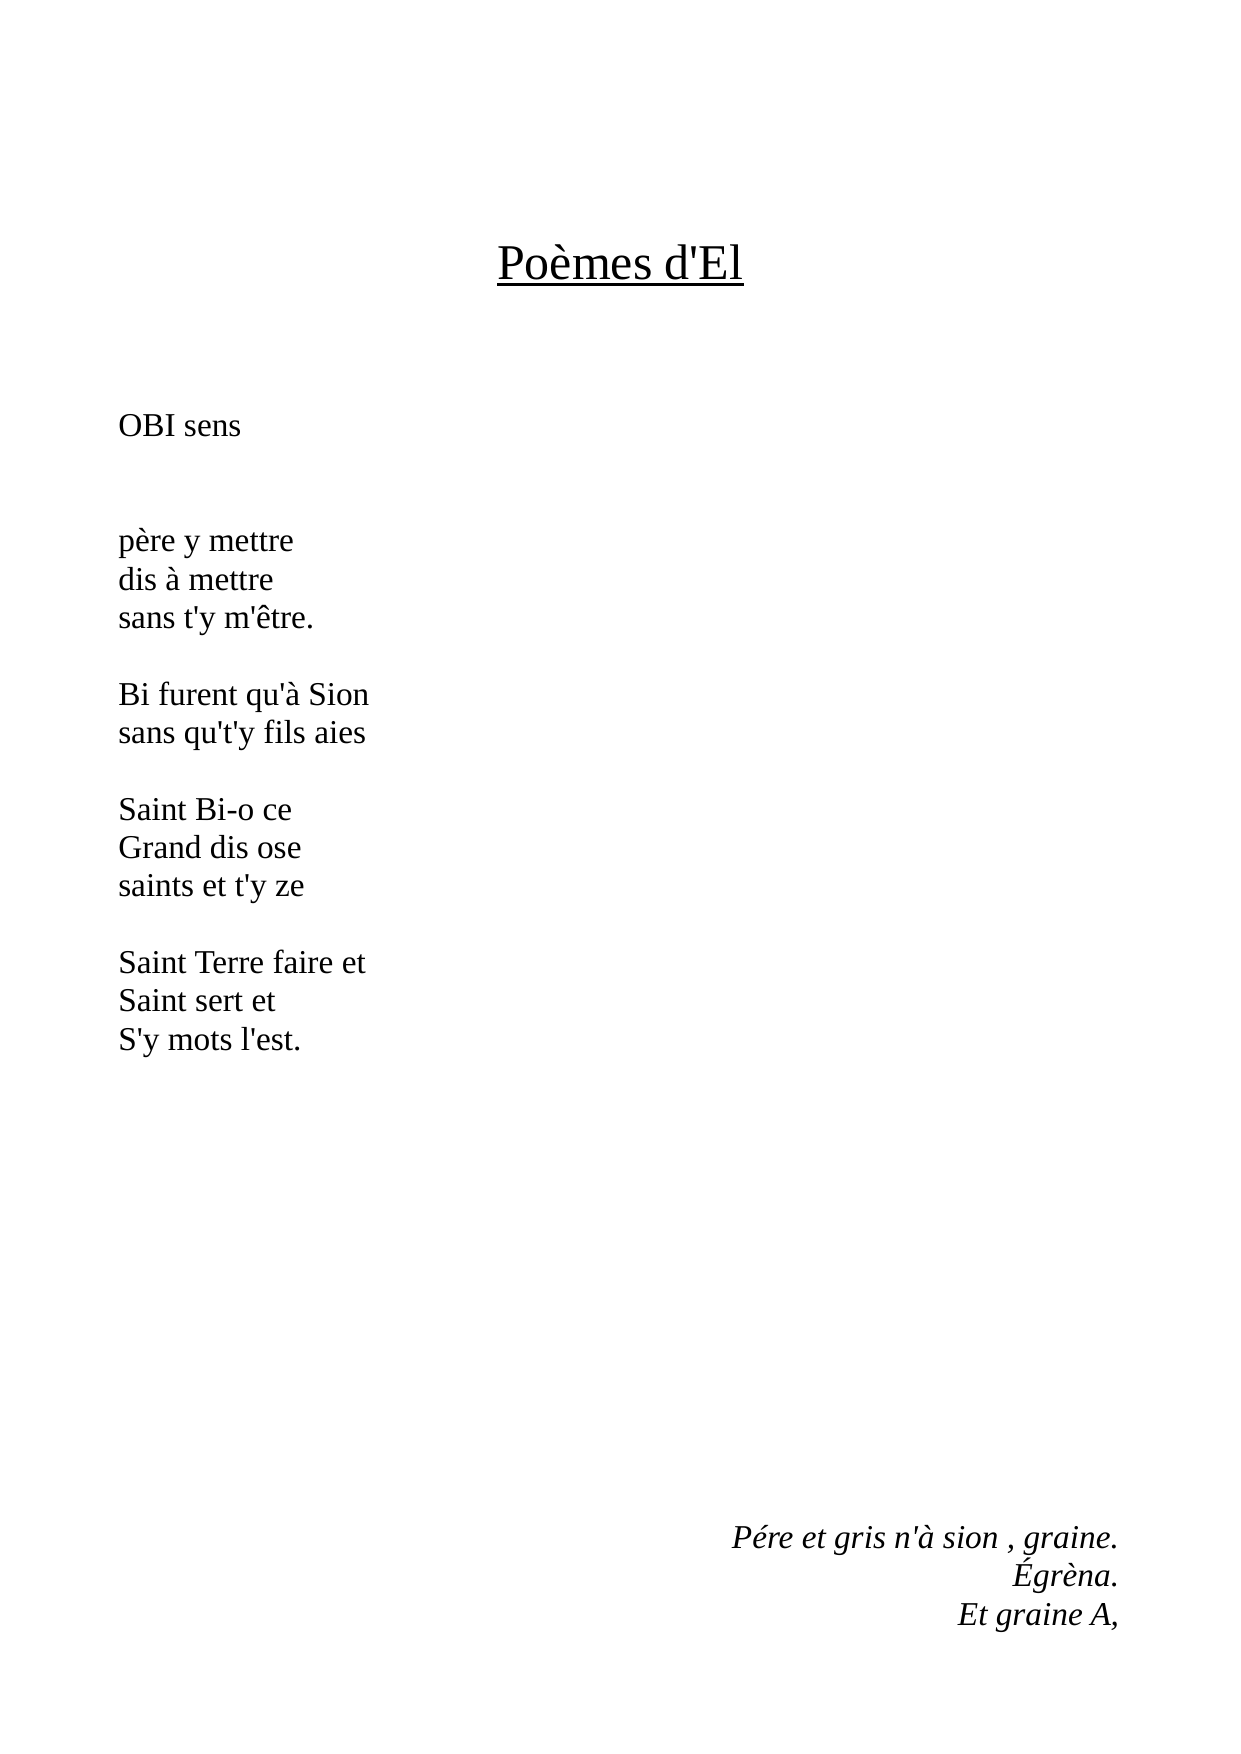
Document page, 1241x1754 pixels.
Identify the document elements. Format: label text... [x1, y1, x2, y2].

text Bi furent qu'à Sion [118, 674, 1122, 712]
text Saint Bi-o ce [118, 789, 1122, 827]
text OBI sens [118, 406, 1122, 444]
text Et graine A, [118, 1594, 1122, 1632]
text sans qu't'y fils aies [118, 712, 1122, 751]
text père y mettre [118, 521, 1122, 559]
text S'y mots l'est. [118, 1019, 1122, 1057]
text Grand dis ose [118, 827, 1122, 866]
text Saint sert et [118, 981, 1122, 1019]
text Saint Terre faire et [118, 942, 1122, 981]
text saints et t'y ze [118, 866, 1122, 904]
text sans t'y m'être. [118, 597, 1122, 636]
text Poèmes d'El [118, 233, 1122, 291]
text dis à mettre [118, 559, 1122, 597]
text Égrèna. [118, 1556, 1122, 1594]
text Pére et gris n'à sion , graine. [118, 1096, 1122, 1556]
